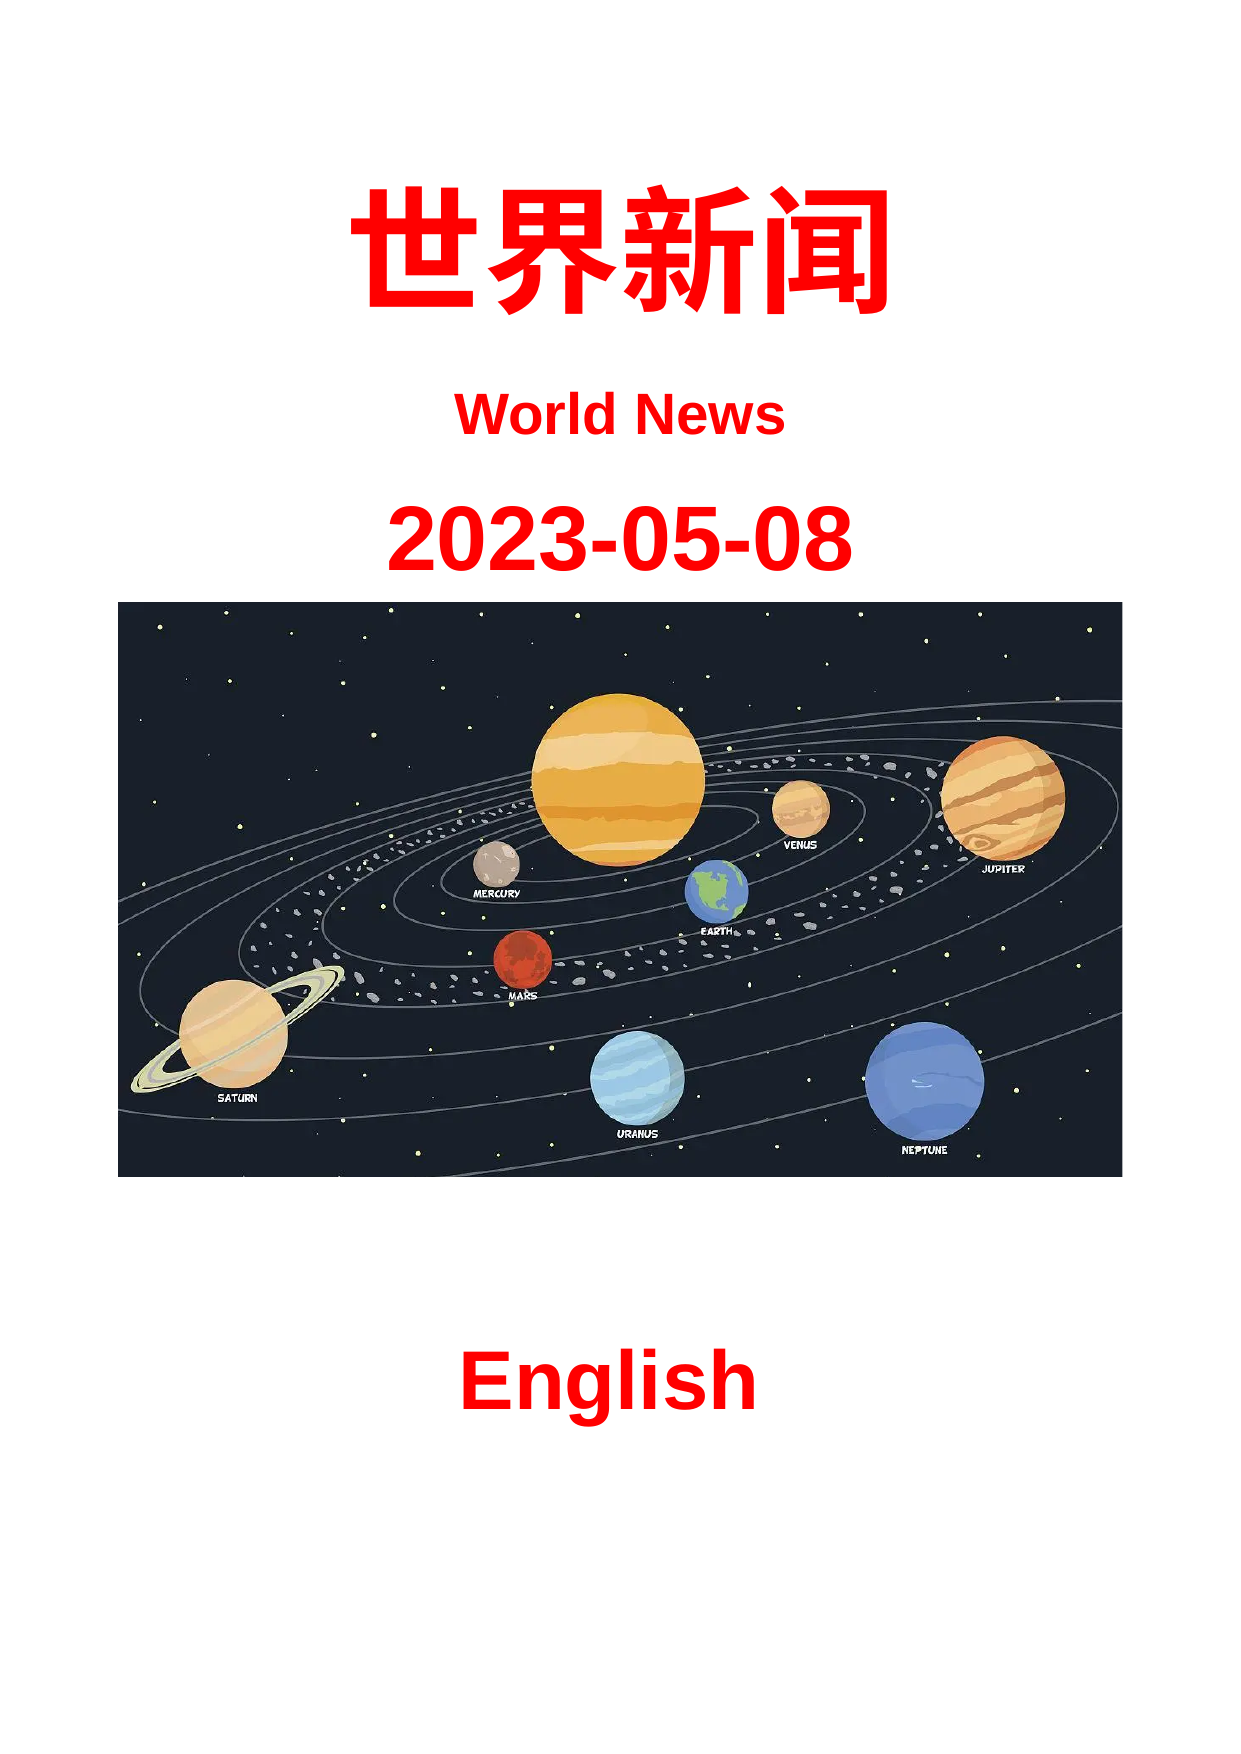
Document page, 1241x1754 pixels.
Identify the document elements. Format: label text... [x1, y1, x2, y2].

picture [118, 602, 1123, 1177]
subtitle English [118, 1331, 1122, 1427]
subtitle 2023-05-08 [118, 484, 1122, 590]
subtitle World News [118, 380, 1122, 447]
subtitle 世界新闻 [118, 143, 1122, 342]
